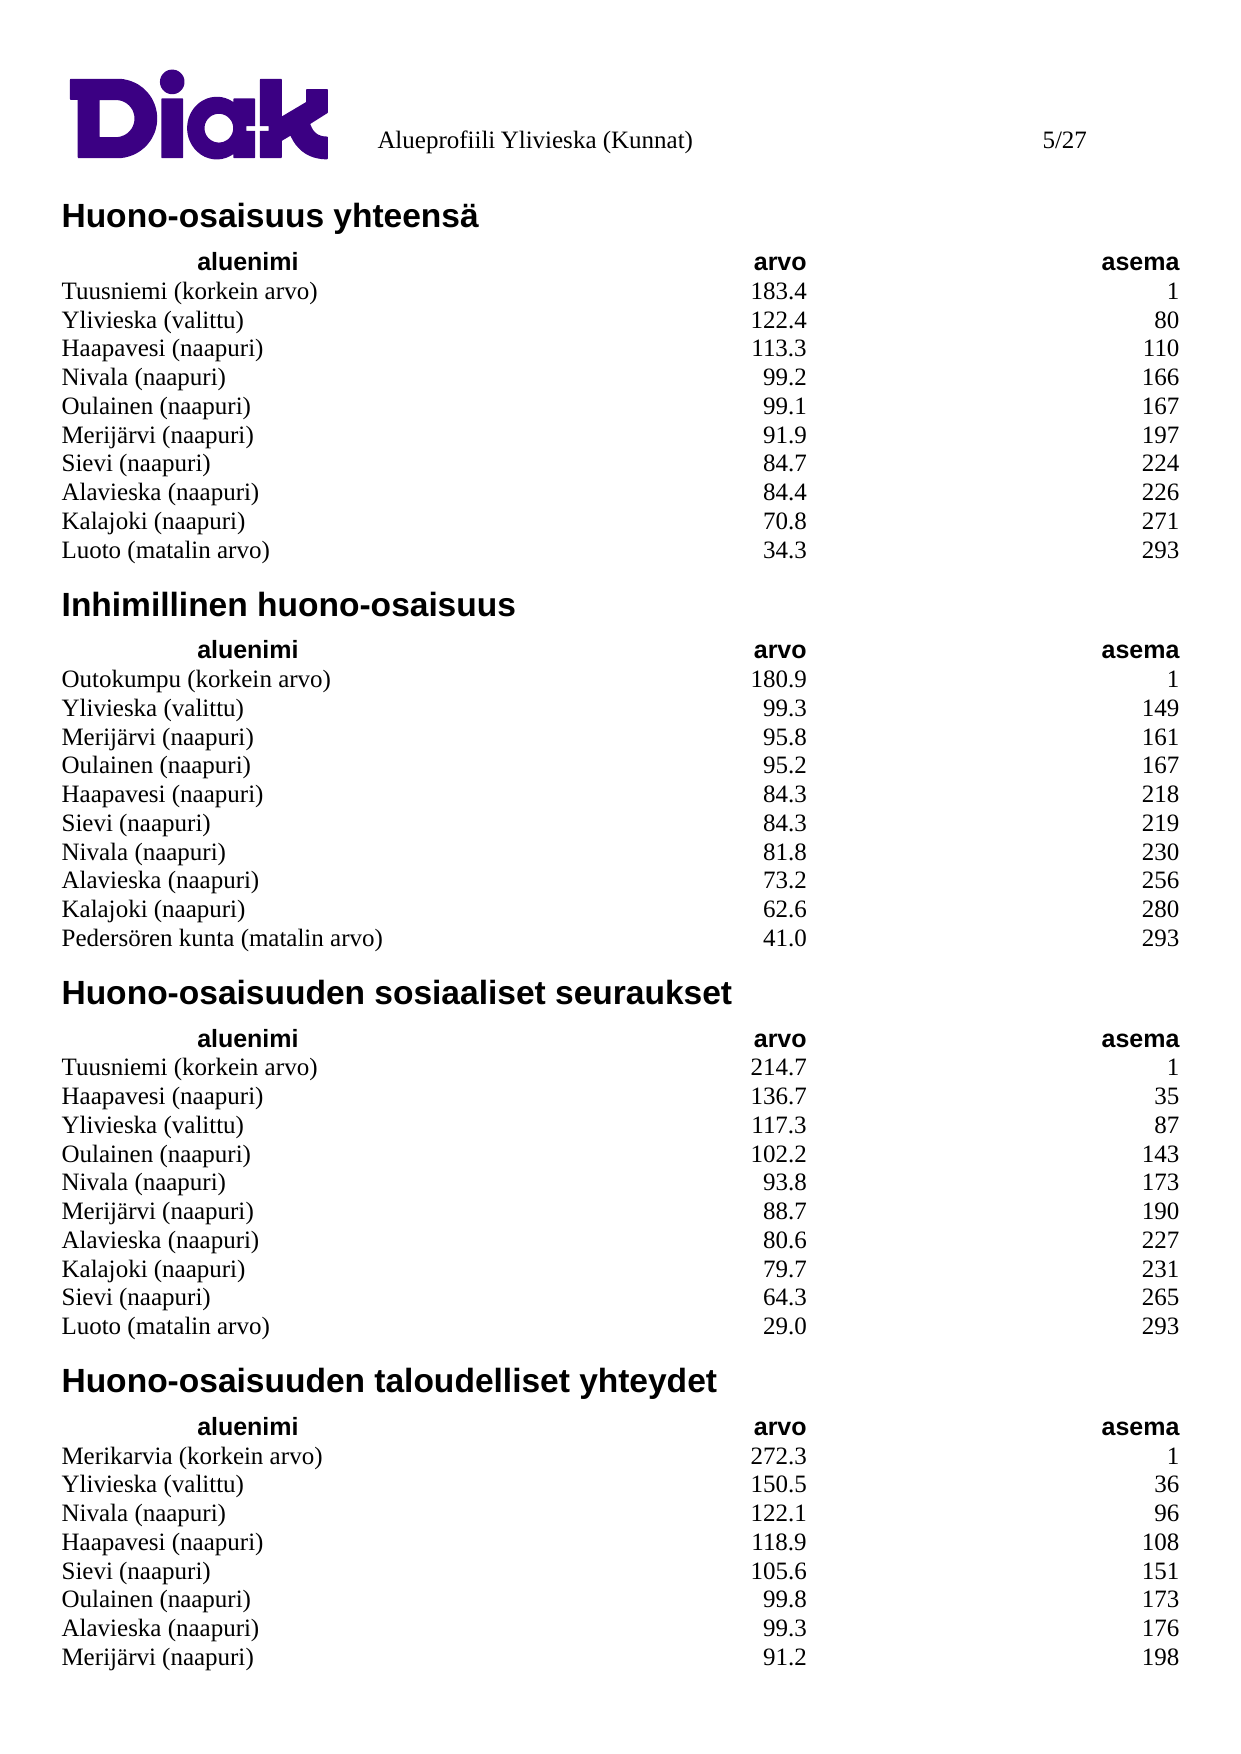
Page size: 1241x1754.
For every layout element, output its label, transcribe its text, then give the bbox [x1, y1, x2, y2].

table_cell Kalajoki (naapuri) [61, 894, 434, 923]
table_cell Oulainen (naapuri) [61, 751, 434, 779]
table_cell 84.3 [434, 779, 806, 808]
table_cell Nivala (naapuri) [61, 1168, 434, 1196]
table_header aluenimi [61, 636, 434, 664]
table_cell 122.1 [434, 1498, 806, 1527]
table_cell 99.3 [434, 1613, 806, 1642]
table_cell 62.6 [434, 894, 806, 923]
table_cell 231 [806, 1254, 1179, 1282]
table_cell 79.7 [434, 1254, 806, 1282]
table_header aluenimi [61, 1024, 434, 1052]
table_cell 173 [806, 1585, 1179, 1613]
table_cell 87 [806, 1110, 1179, 1139]
table_cell Sievi (naapuri) [61, 1283, 434, 1311]
table_cell 173 [806, 1168, 1179, 1196]
table_cell 190 [806, 1196, 1179, 1225]
table_cell 122.4 [434, 305, 806, 333]
table_cell Sievi (naapuri) [61, 449, 434, 477]
table_cell 34.3 [434, 535, 806, 563]
table_cell Nivala (naapuri) [61, 362, 434, 391]
table_cell Tuusniemi (korkein arvo) [61, 276, 434, 305]
table_cell 95.2 [434, 751, 806, 779]
table_cell 91.2 [434, 1642, 806, 1671]
table_cell Alavieska (naapuri) [61, 1613, 434, 1642]
table_cell 1 [806, 664, 1179, 693]
table_cell Ylivieska (valittu) [61, 693, 434, 722]
table_cell 180.9 [434, 664, 806, 693]
table_cell Merijärvi (naapuri) [61, 1642, 434, 1671]
table_cell 29.0 [434, 1311, 806, 1340]
subtitle Inhimillinen huono-osaisuus [61, 584, 1179, 623]
table_cell 41.0 [434, 923, 806, 952]
table_cell 219 [806, 808, 1179, 837]
table_header aluenimi [61, 247, 434, 276]
table_cell 70.8 [434, 506, 806, 535]
table_header asema [806, 1024, 1179, 1052]
table_cell 91.9 [434, 420, 806, 448]
table_cell 110 [806, 334, 1179, 362]
table_cell Haapavesi (naapuri) [61, 1081, 434, 1110]
table_cell Tuusniemi (korkein arvo) [61, 1053, 434, 1081]
table_cell 183.4 [434, 276, 806, 305]
table_cell 149 [806, 693, 1179, 722]
subtitle Huono-osaisuuden sosiaaliset seuraukset [61, 973, 1179, 1011]
table_cell Alavieska (naapuri) [61, 477, 434, 506]
table_cell 105.6 [434, 1556, 806, 1584]
table_cell 214.7 [434, 1053, 806, 1081]
table_cell 81.8 [434, 837, 806, 866]
table_cell 167 [806, 391, 1179, 420]
table_cell 230 [806, 837, 1179, 866]
table_cell 102.2 [434, 1139, 806, 1167]
table_cell 64.3 [434, 1283, 806, 1311]
table_cell 166 [806, 362, 1179, 391]
table_header arvo [434, 247, 806, 276]
table_cell 224 [806, 449, 1179, 477]
table_cell 95.8 [434, 722, 806, 751]
table_cell Ylivieska (valittu) [61, 305, 434, 333]
table_cell 265 [806, 1283, 1179, 1311]
table_cell 143 [806, 1139, 1179, 1167]
table_cell 84.4 [434, 477, 806, 506]
table_cell 136.7 [434, 1081, 806, 1110]
table_cell 227 [806, 1225, 1179, 1254]
table_cell Haapavesi (naapuri) [61, 779, 434, 808]
table_cell 293 [806, 1311, 1179, 1340]
table_cell 271 [806, 506, 1179, 535]
table_cell 93.8 [434, 1168, 806, 1196]
table_cell 176 [806, 1613, 1179, 1642]
table_cell 99.1 [434, 391, 806, 420]
table_cell 117.3 [434, 1110, 806, 1139]
table_cell 293 [806, 923, 1179, 952]
table_cell 161 [806, 722, 1179, 751]
table_cell Merijärvi (naapuri) [61, 722, 434, 751]
table_cell Oulainen (naapuri) [61, 1139, 434, 1167]
table_cell 113.3 [434, 334, 806, 362]
table_cell 272.3 [434, 1441, 806, 1469]
table_cell 99.8 [434, 1585, 806, 1613]
table_cell 151 [806, 1556, 1179, 1584]
table_cell Ylivieska (valittu) [61, 1470, 434, 1498]
table_cell 84.3 [434, 808, 806, 837]
subtitle Huono-osaisuus yhteensä [61, 196, 1179, 235]
table_header asema [806, 1412, 1179, 1441]
table_cell Nivala (naapuri) [61, 837, 434, 866]
table_cell 256 [806, 866, 1179, 894]
table_cell 80.6 [434, 1225, 806, 1254]
table_cell 167 [806, 751, 1179, 779]
table_cell 96 [806, 1498, 1179, 1527]
table_cell Merijärvi (naapuri) [61, 420, 434, 448]
table_cell Nivala (naapuri) [61, 1498, 434, 1527]
table_cell 226 [806, 477, 1179, 506]
table_cell Oulainen (naapuri) [61, 1585, 434, 1613]
table_cell 1 [806, 276, 1179, 305]
table_cell Kalajoki (naapuri) [61, 506, 434, 535]
table_cell 198 [806, 1642, 1179, 1671]
table_cell 88.7 [434, 1196, 806, 1225]
subtitle Huono-osaisuuden taloudelliset yhteydet [61, 1361, 1179, 1399]
table_cell Ylivieska (valittu) [61, 1110, 434, 1139]
table_cell Merikarvia (korkein arvo) [61, 1441, 434, 1469]
table_cell 99.2 [434, 362, 806, 391]
table_cell 36 [806, 1470, 1179, 1498]
table_cell Luoto (matalin arvo) [61, 535, 434, 563]
table_header arvo [434, 1412, 806, 1441]
table_cell 99.3 [434, 693, 806, 722]
table_cell Haapavesi (naapuri) [61, 334, 434, 362]
table_cell 108 [806, 1527, 1179, 1556]
table_cell Haapavesi (naapuri) [61, 1527, 434, 1556]
table_header arvo [434, 636, 806, 664]
table_cell 1 [806, 1053, 1179, 1081]
table_cell 280 [806, 894, 1179, 923]
table_cell Alavieska (naapuri) [61, 866, 434, 894]
table_cell 197 [806, 420, 1179, 448]
table_cell Sievi (naapuri) [61, 1556, 434, 1584]
table_cell Pedersören kunta (matalin arvo) [61, 923, 434, 952]
table_cell 218 [806, 779, 1179, 808]
table_cell Alavieska (naapuri) [61, 1225, 434, 1254]
table_cell 118.9 [434, 1527, 806, 1556]
table_cell 1 [806, 1441, 1179, 1469]
table_cell Outokumpu (korkein arvo) [61, 664, 434, 693]
table_cell 84.7 [434, 449, 806, 477]
table_cell Merijärvi (naapuri) [61, 1196, 434, 1225]
table_cell 150.5 [434, 1470, 806, 1498]
table_cell Luoto (matalin arvo) [61, 1311, 434, 1340]
table_header asema [806, 247, 1179, 276]
table_cell 35 [806, 1081, 1179, 1110]
table_header asema [806, 636, 1179, 664]
table_cell 293 [806, 535, 1179, 563]
table_cell Oulainen (naapuri) [61, 391, 434, 420]
table_header aluenimi [61, 1412, 434, 1441]
table_cell 80 [806, 305, 1179, 333]
table_cell Kalajoki (naapuri) [61, 1254, 434, 1282]
table_cell Sievi (naapuri) [61, 808, 434, 837]
table_cell 73.2 [434, 866, 806, 894]
table_header arvo [434, 1024, 806, 1052]
